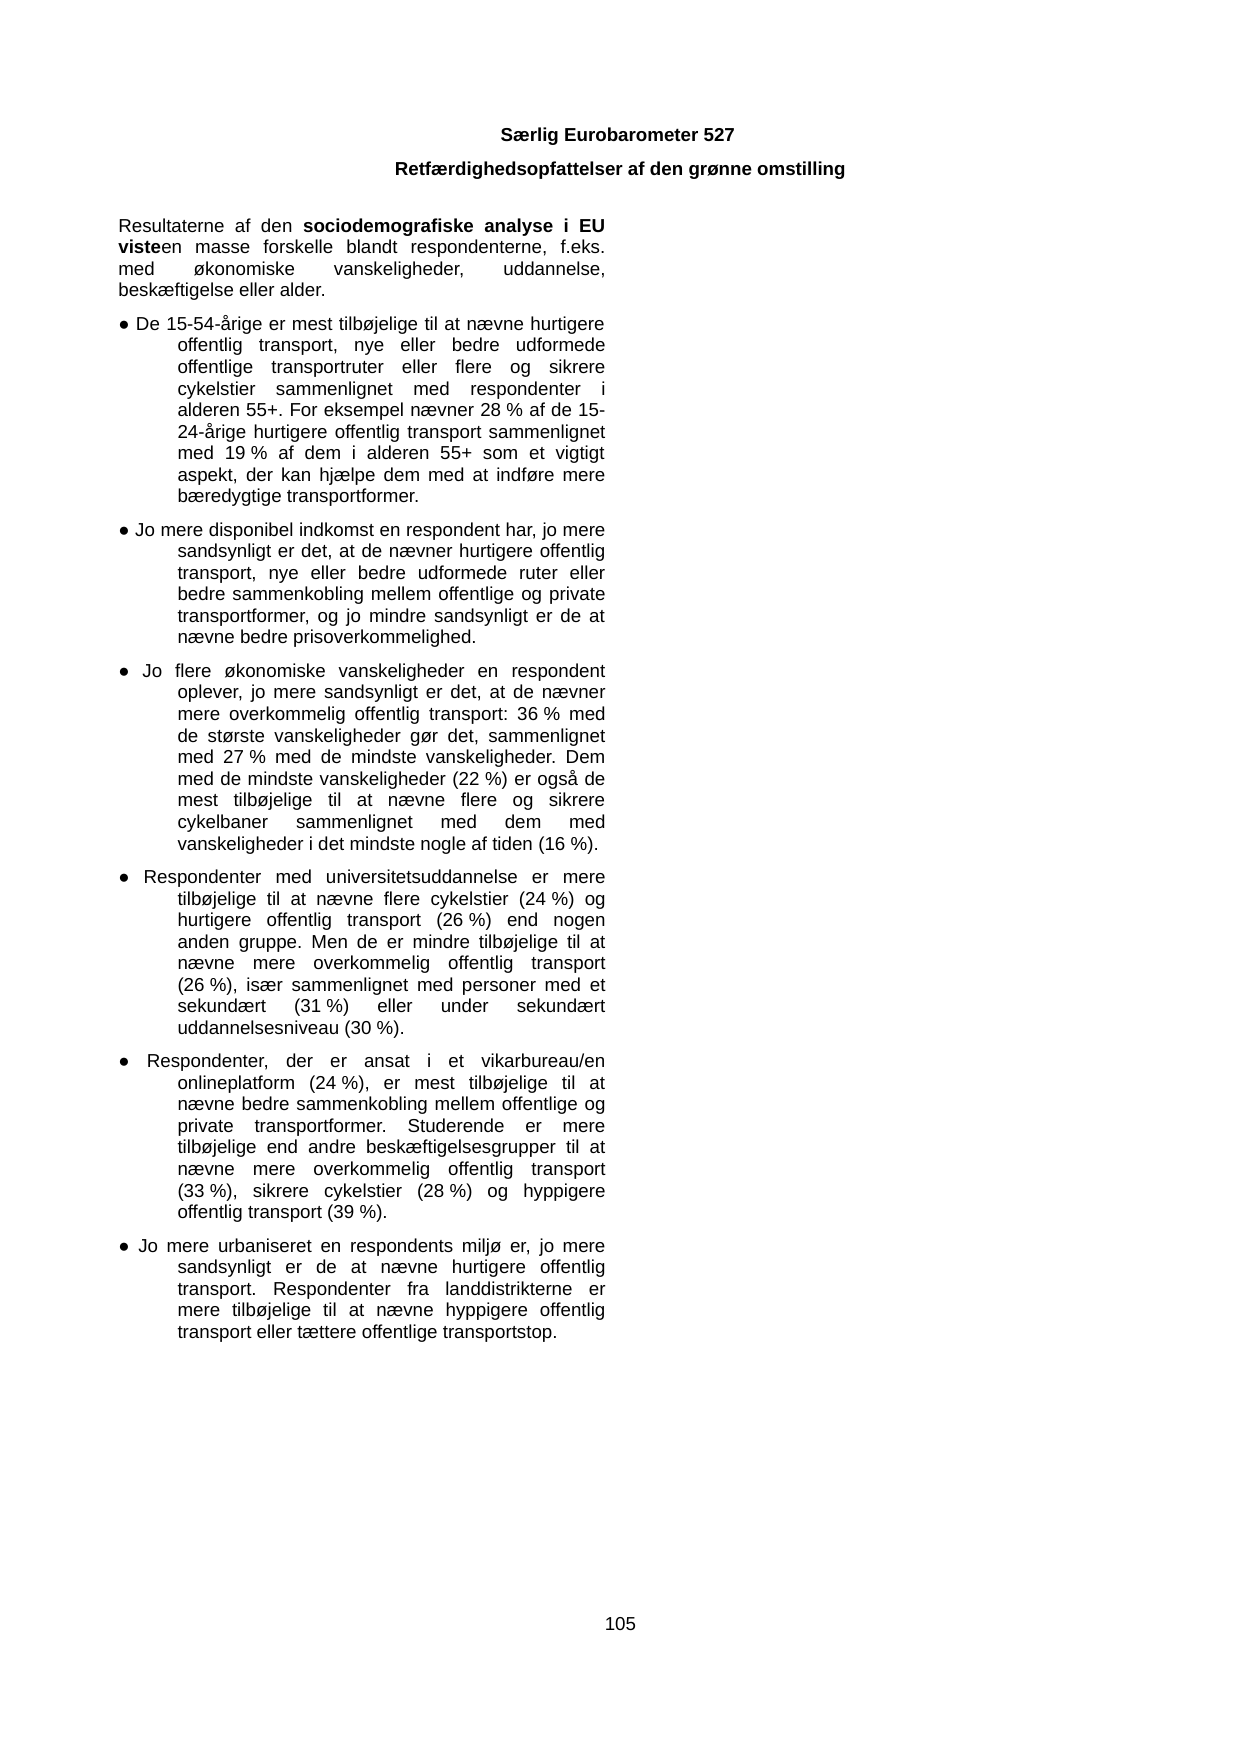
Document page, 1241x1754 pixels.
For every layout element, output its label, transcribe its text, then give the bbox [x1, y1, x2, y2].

text Resultaterne af den sociodemografiske analyse i EU visteen masse forskelle blandt respondenterne, f.eks. med økonomiske vanskeligheder, uddannelse, beskæftigelse eller alder. [118, 214, 605, 301]
text ● Respondenter, der er ansat i et vikarbureau/en onlineplatform (24 %), er mest tilbøjelige til at nævne bedre sammenkobling mellem offentlige og private transportformer. Studerende er mere tilbøjelige end andre beskæftigelsesgrupper til at nævne mere overkommelig offentlig transport (33 %), sikrere cykelstier (28 %) og hyppigere offentlig transport (39 %). [118, 1050, 605, 1223]
text ● Jo mere disponibel indkomst en respondent har, jo mere sandsynligt er det, at de nævner hurtigere offentlig transport, nye eller bedre udformede ruter eller bedre sammenkobling mellem offentlige og private transportformer, og jo mindre sandsynligt er de at nævne bedre prisoverkommelighed. [118, 518, 605, 648]
text ● Jo flere økonomiske vanskeligheder en respondent oplever, jo mere sandsynligt er det, at de nævner mere overkommelig offentlig transport: 36 % med de største vanskeligheder gør det, sammenlignet med 27 % med de mindste vanskeligheder. Dem med de mindste vanskeligheder (22 %) er også de mest tilbøjelige til at nævne flere og sikrere cykelbaner sammenlignet med dem med vanskeligheder i det mindste nogle af tiden (16 %). [118, 660, 605, 854]
text ● De 15-54-årige er mest tilbøjelige til at nævne hurtigere offentlig transport, nye eller bedre udformede offentlige transportruter eller flere og sikrere cykelstier sammenlignet med respondenter i alderen 55+. For eksempel nævner 28 % af de 15-24-årige hurtigere offentlig transport sammenlignet med 19 % af dem i alderen 55+ som et vigtigt aspekt, der kan hjælpe dem med at indføre mere bæredygtige transportformer. [118, 313, 605, 507]
text ● Respondenter med universitetsuddannelse er mere tilbøjelige til at nævne flere cykelstier (24 %) og hurtigere offentlig transport (26 %) end nogen anden gruppe. Men de er mindre tilbøjelige til at nævne mere overkommelig offentlig transport (26 %), især sammenlignet med personer med et sekundært (31 %) eller under sekundært uddannelsesniveau (30 %). [118, 866, 605, 1038]
text ● Jo mere urbaniseret en respondents miljø er, jo mere sandsynligt er de at nævne hurtigere offentlig transport. Respondenter fra landdistrikterne er mere tilbøjelige til at nævne hyppigere offentlig transport eller tættere offentlige transportstop. [118, 1234, 605, 1342]
